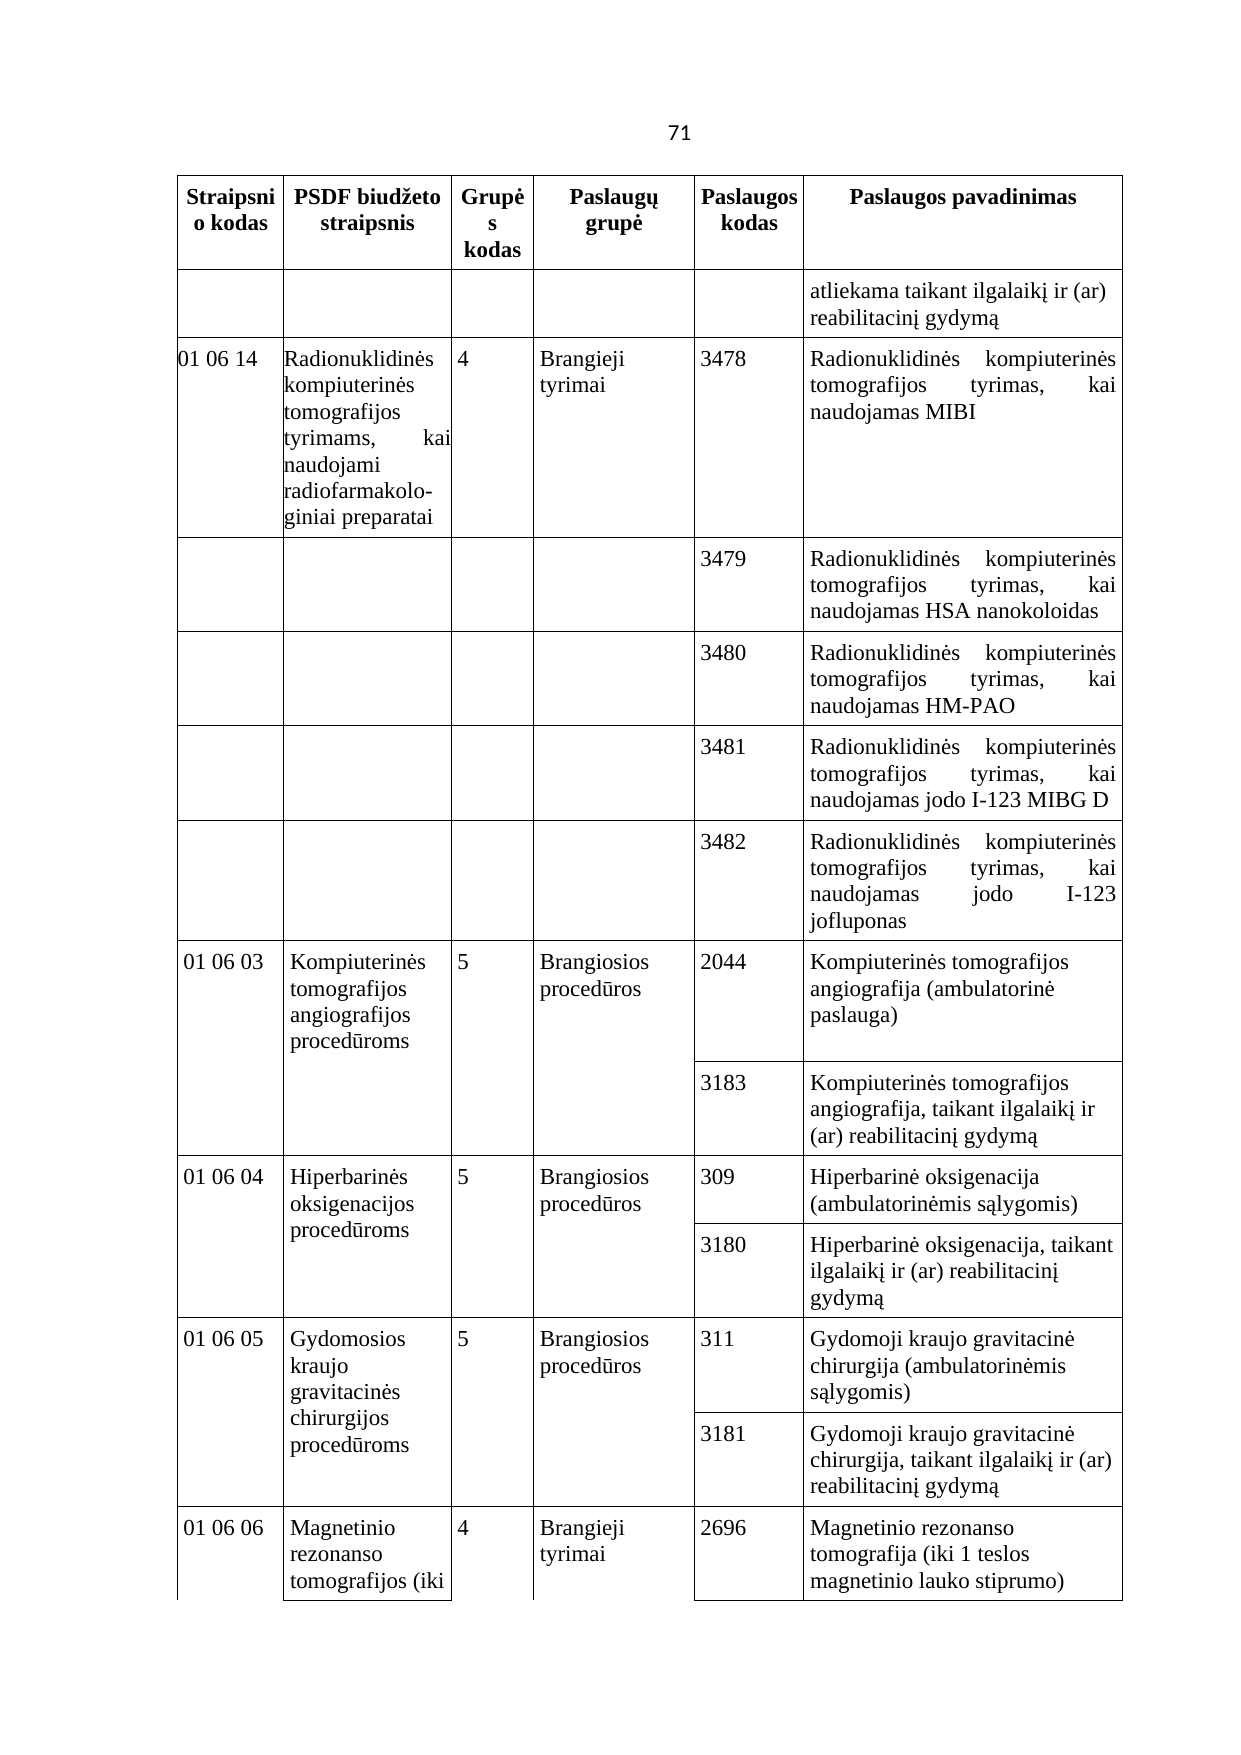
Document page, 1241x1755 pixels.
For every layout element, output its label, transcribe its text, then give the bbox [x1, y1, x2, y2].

table_cell 5 [452, 941, 533, 1061]
table_cell Radionuklidinės kompiuterinės tomografijos tyrimas, kai naudojamas HM-PAO [804, 632, 1122, 725]
table_cell Radionuklidinės kompiuterinės tomografijos tyrimas, kai naudojamas MIBI [804, 338, 1122, 537]
table_cell Radionuklidinės kompiuterinės tomografijos tyrimas, kai naudojamas jodo I-123 jofluponas [804, 821, 1122, 940]
table_cell Kompiuterinės tomografijos angiografija (ambulatorinė paslauga) [804, 941, 1122, 1061]
table_header Paslaugos pavadinimas [804, 176, 1122, 269]
table_cell Gydomosios kraujo gravitacinės chirurgijos procedūroms [284, 1318, 451, 1506]
table_cell [452, 726, 533, 819]
table_cell [452, 632, 533, 725]
table_cell [534, 538, 694, 631]
table_cell [534, 632, 694, 725]
table_cell [452, 1412, 533, 1506]
table_cell [534, 821, 694, 940]
table_cell [452, 1061, 533, 1155]
table_cell Brangiosios procedūros [534, 1318, 694, 1506]
table_cell [695, 270, 803, 337]
table_header Straipsnio kodas [178, 176, 283, 269]
table_cell [534, 1061, 694, 1155]
table_cell Radionuklidinės kompiuterinės tomografijos tyrimas, kai naudojamas jodo I-123 MIBG D [804, 726, 1122, 819]
table_cell 3183 [695, 1062, 803, 1155]
table_cell 01 06 05 [178, 1318, 283, 1412]
table_header Paslaugos kodas [695, 176, 803, 269]
table_cell 3481 [695, 726, 803, 819]
table_cell 4 [452, 1507, 533, 1600]
table_cell 2044 [695, 941, 803, 1061]
table_cell Magnetinio rezonanso tomografijos (iki [284, 1507, 451, 1600]
table_cell [178, 821, 283, 940]
table_cell Radionuklidinės kompiuterinės tomografijos tyrimas, kai naudojamas HSA nanokoloidas [804, 538, 1122, 631]
table_cell 5 [452, 1156, 533, 1223]
table_cell Hiperbarinė oksigenacija, taikant ilgalaikį ir (ar) reabilitacinį gydymą [804, 1224, 1122, 1317]
table_cell Gydomoji kraujo gravitacinė chirurgija (ambulatorinėmis sąlygomis) [804, 1318, 1122, 1412]
table_header Paslaugų grupė [534, 176, 694, 269]
table_cell Brangieji tyrimai [534, 338, 694, 537]
table_cell Brangieji tyrimai [534, 1507, 694, 1600]
table_cell [284, 270, 451, 337]
table_cell Radionuklidinės kompiuterinės tomografijos tyrimams, kai naudojami radiofarmakolo-giniai preparatai [284, 338, 451, 537]
table_header Grupės kodas [452, 176, 533, 269]
table_cell Brangiosios procedūros [534, 941, 694, 1061]
table_cell Kompiuterinės tomografijos angiografijos procedūroms [284, 941, 451, 1061]
table_cell [178, 1412, 283, 1506]
table_cell [534, 1223, 694, 1317]
table_cell 3181 [695, 1413, 803, 1506]
table_cell [178, 538, 283, 631]
table_cell [284, 538, 451, 631]
table_cell [452, 270, 533, 337]
table_cell 3180 [695, 1224, 803, 1317]
table_cell [452, 1223, 533, 1317]
table_cell 3478 [695, 338, 803, 537]
table_cell [178, 726, 283, 819]
table_cell 3479 [695, 538, 803, 631]
table_cell 2696 [695, 1507, 803, 1600]
table_cell [284, 1061, 451, 1155]
table_cell [284, 632, 451, 725]
table_cell 01 06 14 [178, 338, 283, 537]
table_cell [534, 270, 694, 337]
table_cell 311 [695, 1318, 803, 1412]
table_cell [534, 726, 694, 819]
table_cell 3482 [695, 821, 803, 940]
table_cell Magnetinio rezonanso tomografija (iki 1 teslos magnetinio lauko stiprumo) [804, 1507, 1122, 1600]
table_cell 4 [452, 338, 533, 537]
table_cell 3480 [695, 632, 803, 725]
table_cell atliekama taikant ilgalaikį ir (ar) reabilitacinį gydymą [804, 270, 1122, 337]
table_cell Kompiuterinės tomografijos angiografija, taikant ilgalaikį ir (ar) reabilitacinį gydymą [804, 1062, 1122, 1155]
table_cell [452, 821, 533, 940]
table_header PSDF biudžeto straipsnis [284, 176, 451, 269]
table_cell 01 06 03 [178, 941, 283, 1061]
table_cell [178, 1061, 283, 1155]
table_cell 01 06 06 [178, 1507, 283, 1600]
table_cell Gydomoji kraujo gravitacinė chirurgija, taikant ilgalaikį ir (ar) reabilitacinį gydymą [804, 1413, 1122, 1506]
table_cell 5 [452, 1318, 533, 1412]
table_cell 309 [695, 1156, 803, 1223]
table_cell [452, 538, 533, 631]
table_cell Hiperbarinės oksigenacijos procedūroms [284, 1156, 451, 1317]
table_cell Brangiosios procedūros [534, 1156, 694, 1223]
table_cell [284, 726, 451, 819]
table_cell [178, 270, 283, 337]
table_cell [284, 821, 451, 940]
table_cell [178, 1223, 283, 1317]
table_cell 01 06 04 [178, 1156, 283, 1223]
table_cell [178, 632, 283, 725]
table_cell Hiperbarinė oksigenacija (ambulatorinėmis sąlygomis) [804, 1156, 1122, 1223]
